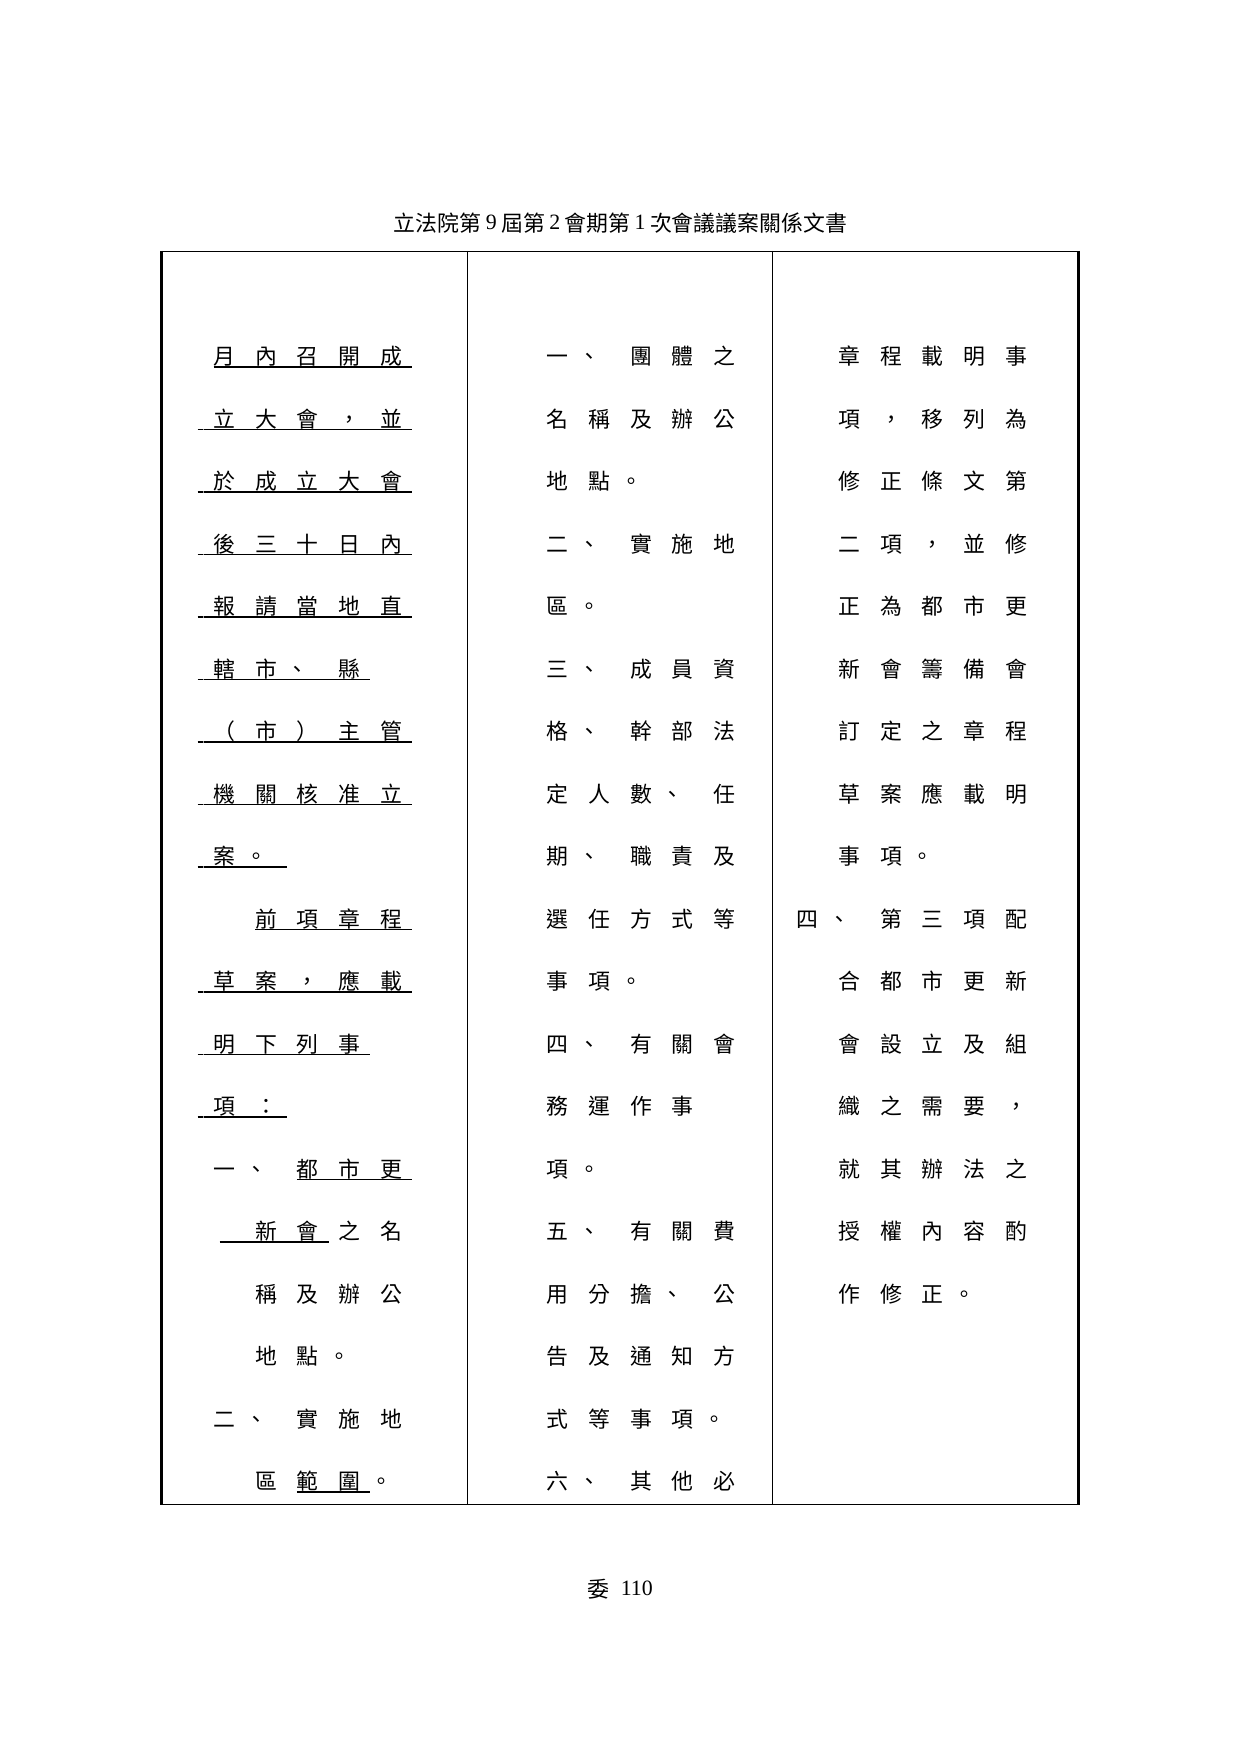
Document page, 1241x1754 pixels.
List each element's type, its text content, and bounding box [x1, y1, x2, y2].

table_cell 月內召開成立大會，並於成立大會後三十日內報請當地直轄市、縣（市）主管機關核准立案。 前項章程草案，應載明下列事項： 一、都市更新會之名稱及辦公地點。 二、實施地區範圍。 [163, 252, 467, 1504]
table_cell 一、團體之名稱及辦公地點。 二、實施地區。 三、成員資格、幹部法定人數、任期、職責及選任方式等事項。 四、有關會務運作事項。 五、有關費用分擔、公告及通知方式等事項。 六、其他必 [468, 252, 772, 1504]
table_cell 章程載明事項，移列為修正條文第二項，並修正為都市更新會籌備會訂定之章程草案應載明事項。 四、第三項配合都市更新會設立及組織之需要，就其辦法之授權內容酌作修正。 [773, 252, 1077, 1504]
